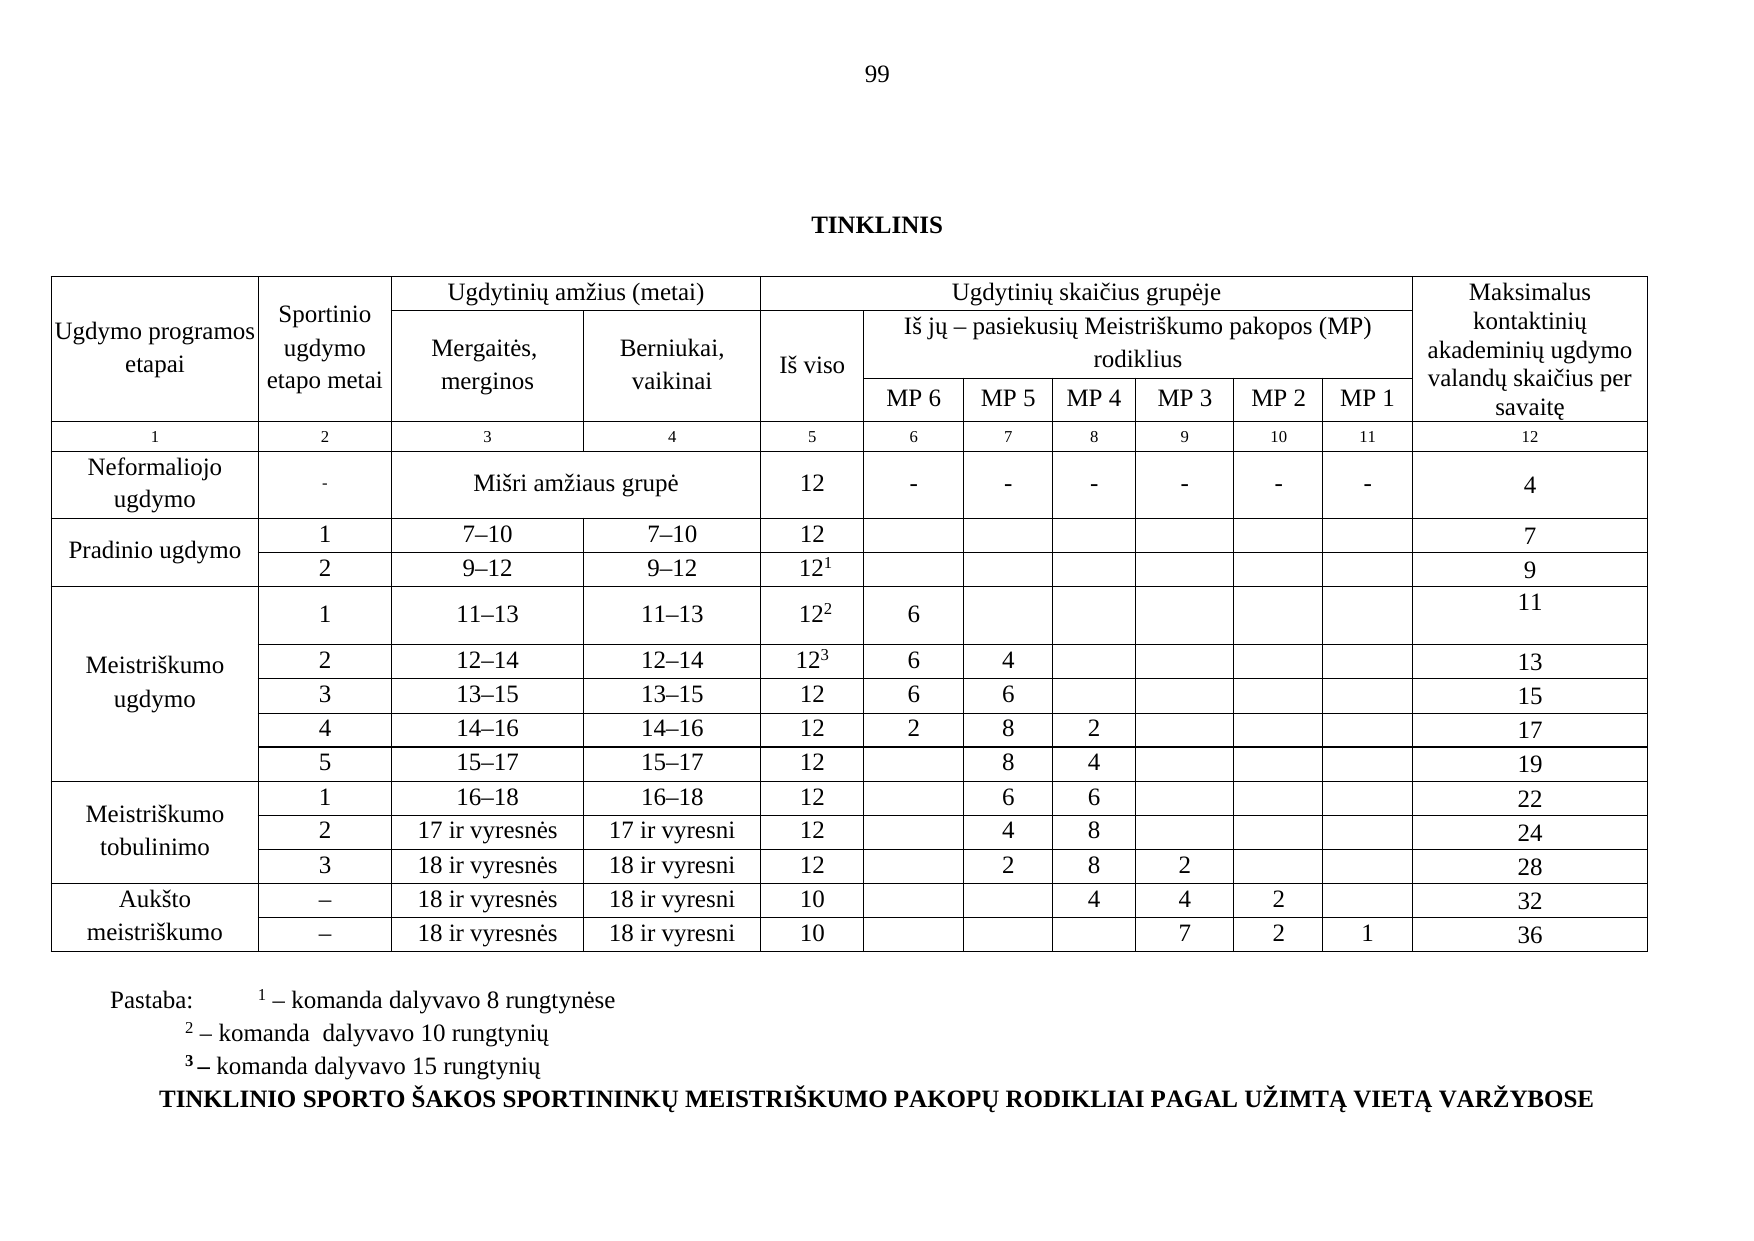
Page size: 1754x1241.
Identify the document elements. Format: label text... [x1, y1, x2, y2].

table_cell [1136, 587, 1233, 644]
table_cell [864, 782, 963, 814]
table_cell 14–16 [392, 714, 583, 746]
table_cell 6 [864, 679, 963, 712]
table_cell 18 ir vyresni [584, 918, 760, 951]
table_cell [1323, 587, 1412, 644]
table_header Ugdymo programos etapai [52, 277, 258, 421]
table_cell [864, 884, 963, 917]
table_cell - [864, 452, 963, 518]
table_cell Mišri amžiaus grupė [392, 452, 760, 518]
table_cell 16–18 [584, 782, 760, 814]
table_cell - [964, 452, 1052, 518]
table_cell 2 [259, 422, 391, 451]
table_cell 1 [52, 422, 258, 451]
table_cell 4 [584, 422, 760, 451]
table_cell Aukšto meistriškumo [52, 884, 258, 951]
table_cell – [259, 884, 391, 917]
table_cell [1323, 645, 1412, 678]
table_cell 6 [964, 679, 1052, 712]
table_cell MP 6 [864, 379, 963, 421]
table_cell [1234, 679, 1322, 712]
table_cell 18 ir vyresnės [392, 850, 583, 883]
table_header Sportinio ugdymo etapo metai [259, 277, 391, 421]
table_cell 7 [1413, 519, 1647, 552]
table_cell MP 5 [964, 379, 1052, 421]
table_cell 10 [761, 884, 863, 917]
table_cell MP 1 [1323, 379, 1412, 421]
table_cell Meistriškumo tobulinimo [52, 782, 258, 883]
table_cell 12 [761, 519, 863, 552]
table_cell [1234, 850, 1322, 883]
table_cell 9–12 [392, 553, 583, 586]
table_cell – [259, 918, 391, 951]
table_header Ugdytinių amžius (metai) [392, 277, 760, 310]
table_cell [864, 816, 963, 849]
table_cell 11–13 [584, 587, 760, 644]
table_cell 19 [1413, 748, 1647, 781]
table_cell 1 [259, 782, 391, 814]
table_header Maksimalus kontaktinių akademinių ugdymo valandų skaičius per savaitę [1413, 277, 1647, 421]
table_cell Iš viso [761, 311, 863, 421]
table_cell 12 [761, 452, 863, 518]
table_cell 5 [259, 748, 391, 781]
table_cell [1053, 519, 1135, 552]
table_cell 36 [1413, 918, 1647, 951]
table_cell 22 [1413, 782, 1647, 814]
table_cell [1136, 679, 1233, 712]
table_cell 2 [1234, 884, 1322, 917]
table_cell [1136, 645, 1233, 678]
table_cell 17 ir vyresni [584, 816, 760, 849]
table_cell 8 [964, 748, 1052, 781]
table_cell 122 [761, 587, 863, 644]
table_cell 4 [1413, 452, 1647, 518]
table_cell [1053, 679, 1135, 712]
table_cell 12 [761, 748, 863, 781]
table_cell 18 ir vyresni [584, 884, 760, 917]
table_cell [964, 553, 1052, 586]
table_cell 123 [761, 645, 863, 678]
text TINKLINIO SPORTO ŠAKOS SPORTININKŲ MEISTRIŠKUMO PAKOPŲ RODIKLIAI PAGAL UŽIMTĄ VIETĄ VARŽYBOSE [66, 1084, 1688, 1113]
table_cell Iš jų – pasiekusių Meistriškumo pakopos (MP) rodiklius [864, 311, 1412, 377]
text 3 – komanda dalyvavo 15 rungtynių [110, 1051, 1633, 1080]
table_cell Berniukai, vaikinai [584, 311, 760, 421]
table_cell [1136, 748, 1233, 781]
table_cell 1 [259, 587, 391, 644]
table_cell 2 [259, 645, 391, 678]
table_cell [1323, 553, 1412, 586]
table_cell 12–14 [392, 645, 583, 678]
table_cell 7–10 [584, 519, 760, 552]
table_cell [1323, 679, 1412, 712]
table_cell 12 [761, 679, 863, 712]
table_cell [1323, 714, 1412, 746]
table_cell 13 [1413, 645, 1647, 678]
table_cell 15–17 [584, 748, 760, 781]
table_cell 1 [259, 519, 391, 552]
text TINKLINIS [66, 210, 1688, 239]
table_cell 13–15 [584, 679, 760, 712]
table_cell 2 [864, 714, 963, 746]
table_cell 4 [964, 645, 1052, 678]
table_cell 6 [864, 645, 963, 678]
table_cell 2 [1053, 714, 1135, 746]
table_cell Pradinio ugdymo [52, 519, 258, 586]
text 2 – komanda dalyvavo 10 rungtynių [110, 1018, 1633, 1047]
table_cell [1136, 816, 1233, 849]
table_cell MP 3 [1136, 379, 1233, 421]
table_cell 12 [761, 850, 863, 883]
table_cell 4 [1136, 884, 1233, 917]
table_cell 11 [1413, 587, 1647, 644]
table_cell 3 [392, 422, 583, 451]
table_cell 10 [761, 918, 863, 951]
table_cell 17 ir vyresnės [392, 816, 583, 849]
table_cell [1234, 816, 1322, 849]
table_cell 12 [1413, 422, 1647, 451]
table_cell [1234, 714, 1322, 746]
table_cell [1234, 748, 1322, 781]
table_cell 11–13 [392, 587, 583, 644]
table_cell 4 [259, 714, 391, 746]
table_cell [1323, 850, 1412, 883]
table_cell 2 [964, 850, 1052, 883]
table_cell 7 [1136, 918, 1233, 951]
table_cell [864, 553, 963, 586]
table_cell 2 [259, 816, 391, 849]
table_cell - [259, 452, 391, 518]
table_cell [964, 519, 1052, 552]
table_cell - [1136, 452, 1233, 518]
table_cell 12 [761, 714, 863, 746]
table_cell [1136, 553, 1233, 586]
table_cell 32 [1413, 884, 1647, 917]
table_cell 1 [1323, 918, 1412, 951]
table_cell - [1323, 452, 1412, 518]
text Pastaba: 1 – komanda dalyvavo 8 rungtynėse [110, 985, 1633, 1014]
table_cell [1234, 782, 1322, 814]
table_cell 15 [1413, 679, 1647, 712]
table_cell 6 [864, 587, 963, 644]
table_cell 6 [1053, 782, 1135, 814]
table_cell 6 [964, 782, 1052, 814]
table_cell 121 [761, 553, 863, 586]
table_cell 8 [964, 714, 1052, 746]
table_cell 14–16 [584, 714, 760, 746]
table_cell [1234, 519, 1322, 552]
table_cell [1323, 748, 1412, 781]
table_cell 15–17 [392, 748, 583, 781]
table_cell 18 ir vyresni [584, 850, 760, 883]
table_cell 18 ir vyresnės [392, 918, 583, 951]
table_cell [864, 918, 963, 951]
table_cell [1053, 587, 1135, 644]
table_cell [1136, 519, 1233, 552]
table_cell 9 [1413, 553, 1647, 586]
table_cell [864, 748, 963, 781]
table_cell 8 [1053, 816, 1135, 849]
table_cell [1323, 884, 1412, 917]
table_cell 4 [1053, 748, 1135, 781]
table_cell 9 [1136, 422, 1233, 451]
table_cell [1323, 519, 1412, 552]
table_cell MP 4 [1053, 379, 1135, 421]
table_cell 2 [1234, 918, 1322, 951]
table_cell 12 [761, 816, 863, 849]
table_cell [964, 587, 1052, 644]
table_cell 7–10 [392, 519, 583, 552]
table_cell [964, 884, 1052, 917]
table_cell 10 [1234, 422, 1322, 451]
table_cell [864, 519, 963, 552]
table_cell 28 [1413, 850, 1647, 883]
table_cell Neformaliojo ugdymo [52, 452, 258, 518]
table_cell [1234, 553, 1322, 586]
table_cell 4 [1053, 884, 1135, 917]
table_cell [1053, 645, 1135, 678]
table_cell [1234, 587, 1322, 644]
table_cell Mergaitės, merginos [392, 311, 583, 421]
table_cell 18 ir vyresnės [392, 884, 583, 917]
table_cell 4 [964, 816, 1052, 849]
table_cell 16–18 [392, 782, 583, 814]
table_header Ugdytinių skaičius grupėje [761, 277, 1412, 310]
table_cell 6 [864, 422, 963, 451]
table_cell 9–12 [584, 553, 760, 586]
table_cell 2 [1136, 850, 1233, 883]
table_cell - [1234, 452, 1322, 518]
table_cell 8 [1053, 850, 1135, 883]
table_cell 2 [259, 553, 391, 586]
table_cell Meistriškumo ugdymo [52, 587, 258, 781]
table_cell MP 2 [1234, 379, 1322, 421]
table_cell 11 [1323, 422, 1412, 451]
table_cell 8 [1053, 422, 1135, 451]
table_cell 13–15 [392, 679, 583, 712]
table_cell [1323, 816, 1412, 849]
table_cell 12 [761, 782, 863, 814]
table_cell 3 [259, 679, 391, 712]
table_cell [1234, 645, 1322, 678]
table_cell [964, 918, 1052, 951]
table_cell 12–14 [584, 645, 760, 678]
table_cell [1323, 782, 1412, 814]
table_cell [1053, 918, 1135, 951]
table_cell 24 [1413, 816, 1647, 849]
table_cell [864, 850, 963, 883]
table_cell 7 [964, 422, 1052, 451]
table_cell 5 [761, 422, 863, 451]
table_cell [1053, 553, 1135, 586]
table_cell 3 [259, 850, 391, 883]
table_cell [1136, 782, 1233, 814]
table_cell [1136, 714, 1233, 746]
table_cell 17 [1413, 714, 1647, 746]
table_cell - [1053, 452, 1135, 518]
